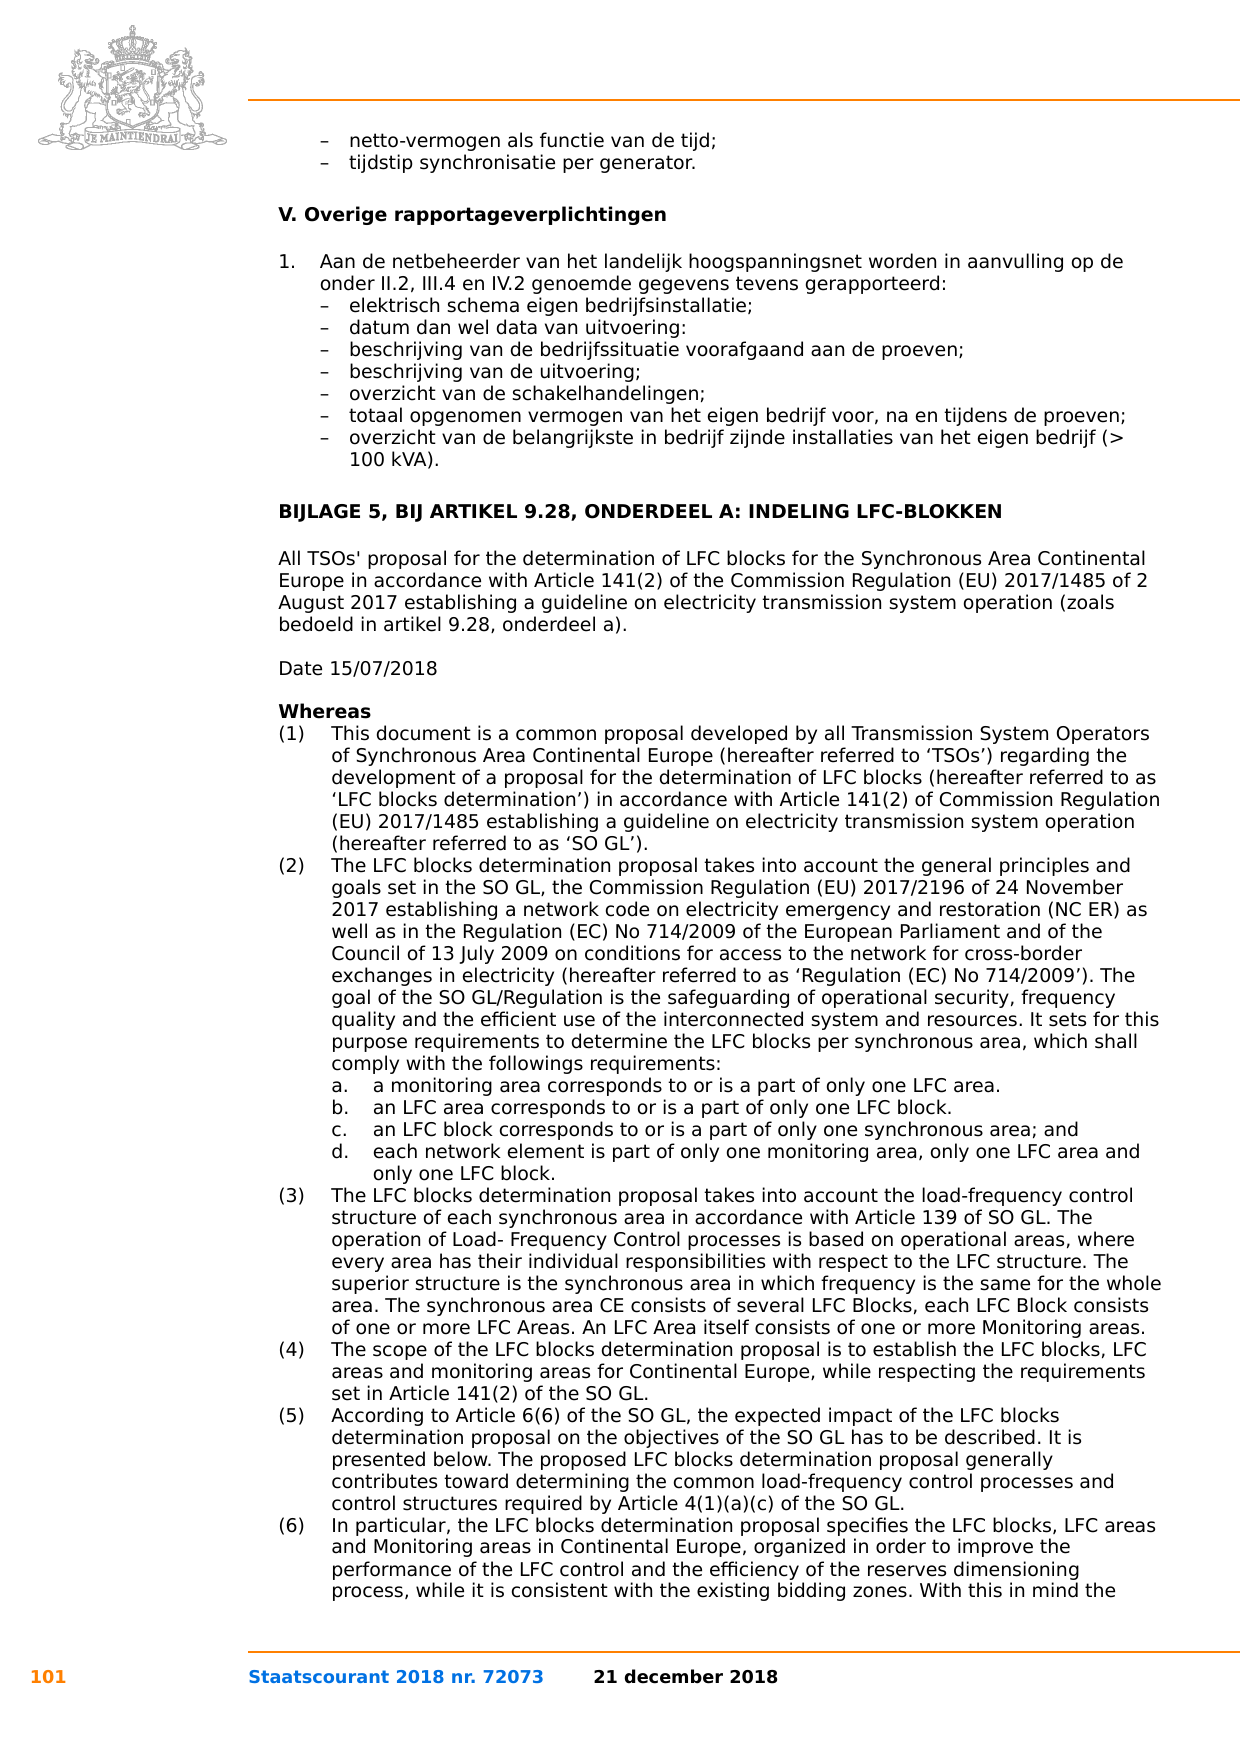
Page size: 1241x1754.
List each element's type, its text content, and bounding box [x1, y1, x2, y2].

text – tijdstip synchronisatie per generator. [319, 152, 1163, 174]
text – overzicht van de schakelhandelingen; [319, 383, 1163, 405]
text – beschrijving van de bedrijfssituatie voorafgaand aan de proeven; [319, 339, 1163, 361]
text Date 15/07/2018 [278, 657, 1163, 679]
picture [38, 25, 227, 150]
text Whereas [278, 701, 1163, 723]
text – datum dan wel data van uitvoering: [319, 317, 1163, 339]
text 1. Aan de netbeheerder van het landelijk hoogspanningsnet worden in aanvulling op de onder II.2, III.4 en IV.2 genoemde gegevens tevens gerapporteerd: [278, 251, 1163, 295]
text – elektrisch schema eigen bedrijfsinstallatie; [319, 295, 1163, 317]
text b. an LFC area corresponds to or is a part of only one LFC block. [331, 1097, 1163, 1119]
text – beschrijving van de uitvoering; [319, 361, 1163, 383]
text d. each network element is part of only one monitoring area, only one LFC area and only one LFC block. [331, 1141, 1163, 1185]
text (1) This document is a common proposal developed by all Transmission System Operators of Synchronous Area Continental Europe (hereafter referred to ‘TSOs’) regarding the development of a proposal for the determination of LFC blocks (hereafter referred to as ‘LFC blocks determination’) in accordance with Article 141(2) of Commission Regulation (EU) 2017/1485 establishing a guideline on electricity transmission system operation (hereafter referred to as ‘SO GL’). [278, 723, 1163, 855]
text (2) The LFC blocks determination proposal takes into account the general principles and goals set in the SO GL, the Commission Regulation (EU) 2017/2196 of 24 November 2017 establishing a network code on electricity emergency and restoration (NC ER) as well as in the Regulation (EC) No 714/2009 of the European Parliament and of the Council of 13 July 2009 on conditions for access to the network for cross-border exchanges in electricity (hereafter referred to as ‘Regulation (EC) No 714/2009’). The goal of the SO GL/Regulation is the safeguarding of operational security, frequency quality and the efficient use of the interconnected system and resources. It sets for this purpose requirements to determine the LFC blocks per synchronous area, which shall comply with the followings requirements: [278, 855, 1163, 1075]
text (3) The LFC blocks determination proposal takes into account the load-frequency control structure of each synchronous area in accordance with Article 139 of SO GL. The operation of Load- Frequency Control processes is based on operational areas, where every area has their individual responsibilities with respect to the LFC structure. The superior structure is the synchronous area in which frequency is the same for the whole area. The synchronous area CE consists of several LFC Blocks, each LFC Block consists of one or more LFC Areas. An LFC Area itself consists of one or more Monitoring areas. [278, 1185, 1163, 1339]
text a. a monitoring area corresponds to or is a part of only one LFC area. [331, 1075, 1163, 1097]
text – totaal opgenomen vermogen van het eigen bedrijf voor, na en tijdens de proeven; [319, 405, 1163, 427]
text – overzicht van de belangrijkste in bedrijf zijnde installaties van het eigen bedrijf (> 100 kVA). [319, 427, 1163, 471]
subtitle BIJLAGE 5, BIJ ARTIKEL 9.28, ONDERDEEL A: INDELING LFC-BLOKKEN [278, 501, 1163, 523]
text (5) According to Article 6(6) of the SO GL, the expected impact of the LFC blocks determination proposal on the objectives of the SO GL has to be described. It is presented below. The proposed LFC blocks determination proposal generally contributes toward determining the common load-frequency control processes and control structures required by Article 4(1)(a)(c) of the SO GL. [278, 1404, 1163, 1514]
text All TSOs' proposal for the determination of LFC blocks for the Synchronous Area Continental Europe in accordance with Article 141(2) of the Commission Regulation (EU) 2017/1485 of 2 August 2017 establishing a guideline on electricity transmission system operation (zoals bedoeld in artikel 9.28, onderdeel a). [278, 548, 1163, 636]
subtitle V. Overige rapportageverplichtingen [278, 204, 1163, 226]
text (4) The scope of the LFC blocks determination proposal is to establish the LFC blocks, LFC areas and monitoring areas for Continental Europe, while respecting the requirements set in Article 141(2) of the SO GL. [278, 1339, 1163, 1404]
text c. an LFC block corresponds to or is a part of only one synchronous area; and [331, 1119, 1163, 1141]
text – netto-vermogen als functie van de tijd; [319, 130, 1163, 152]
text (6) In particular, the LFC blocks determination proposal specifies the LFC blocks, LFC areas and Monitoring areas in Continental Europe, organized in order to improve the performance of the LFC control and the efficiency of the reserves dimensioning process, while it is consistent with the existing bidding zones. With this in mind the [278, 1514, 1163, 1602]
